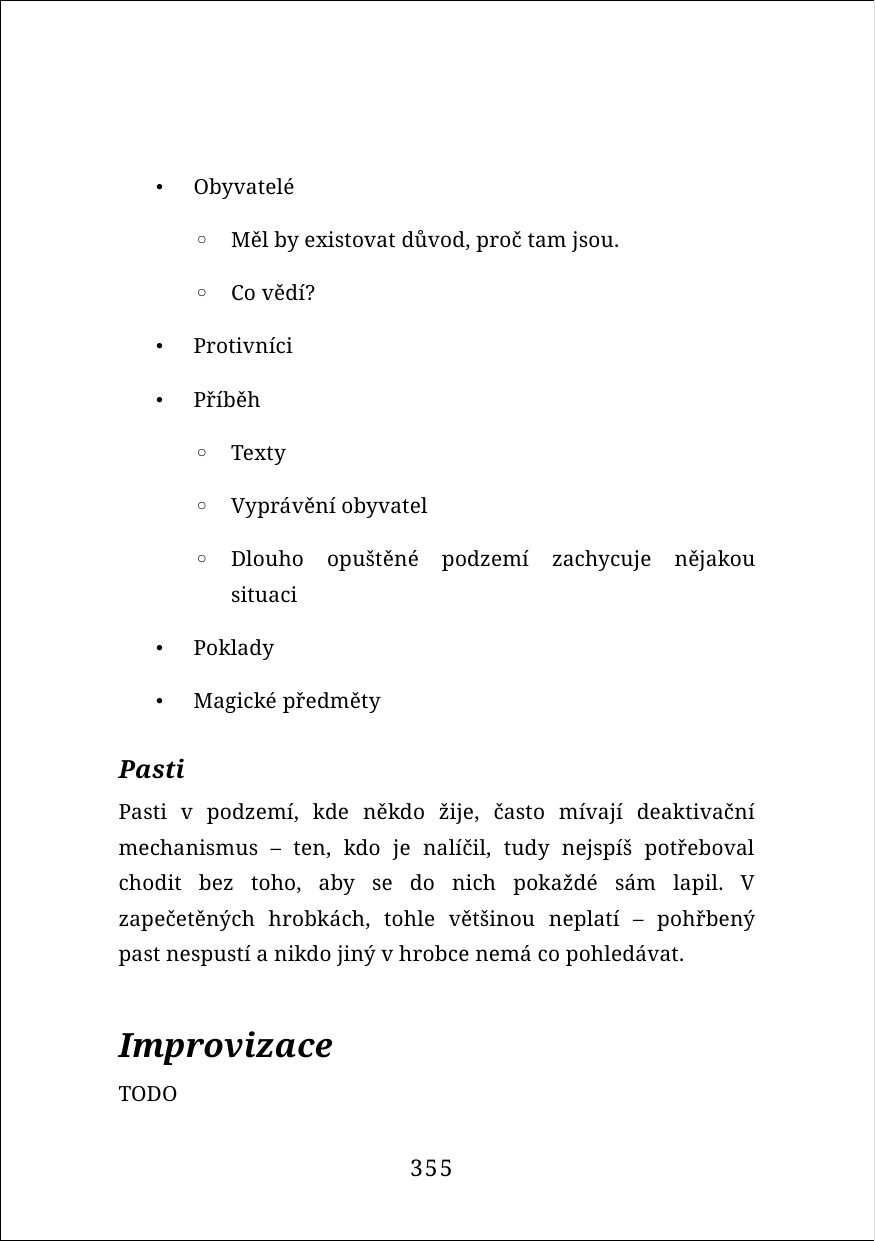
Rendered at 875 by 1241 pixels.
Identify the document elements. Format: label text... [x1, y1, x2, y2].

subtitle Improvizace [118, 1022, 756, 1067]
list Příběh [156, 385, 756, 413]
list Protivníci [156, 331, 756, 360]
list Obyvatelé [156, 172, 756, 200]
list Měl by existovat důvod, proč tam jsou. [193, 225, 756, 253]
list Vyprávění obyvatel [193, 491, 756, 519]
list Dlouho opuštěné podzemí zachycuje nějakou situaci [193, 544, 756, 608]
list Texty [193, 438, 756, 466]
text Pasti v podzemí, kde někdo žije, často mívají deaktivační mechanismus – ten, kdo je nalíčil, tudy nejspíš potřeboval chodit bez toho, aby se do nich pokaždé sám lapil. V zapečetěných hrobkách, tohle většinou neplatí – pohřbený past nespustí a nikdo jiný v hrobce nemá co pohledávat. [118, 797, 756, 968]
list Poklady [156, 633, 756, 662]
list Magické předměty [156, 686, 756, 715]
list Co vědí? [193, 278, 756, 307]
subtitle Pasti [118, 751, 756, 785]
text TODO [118, 1079, 756, 1108]
